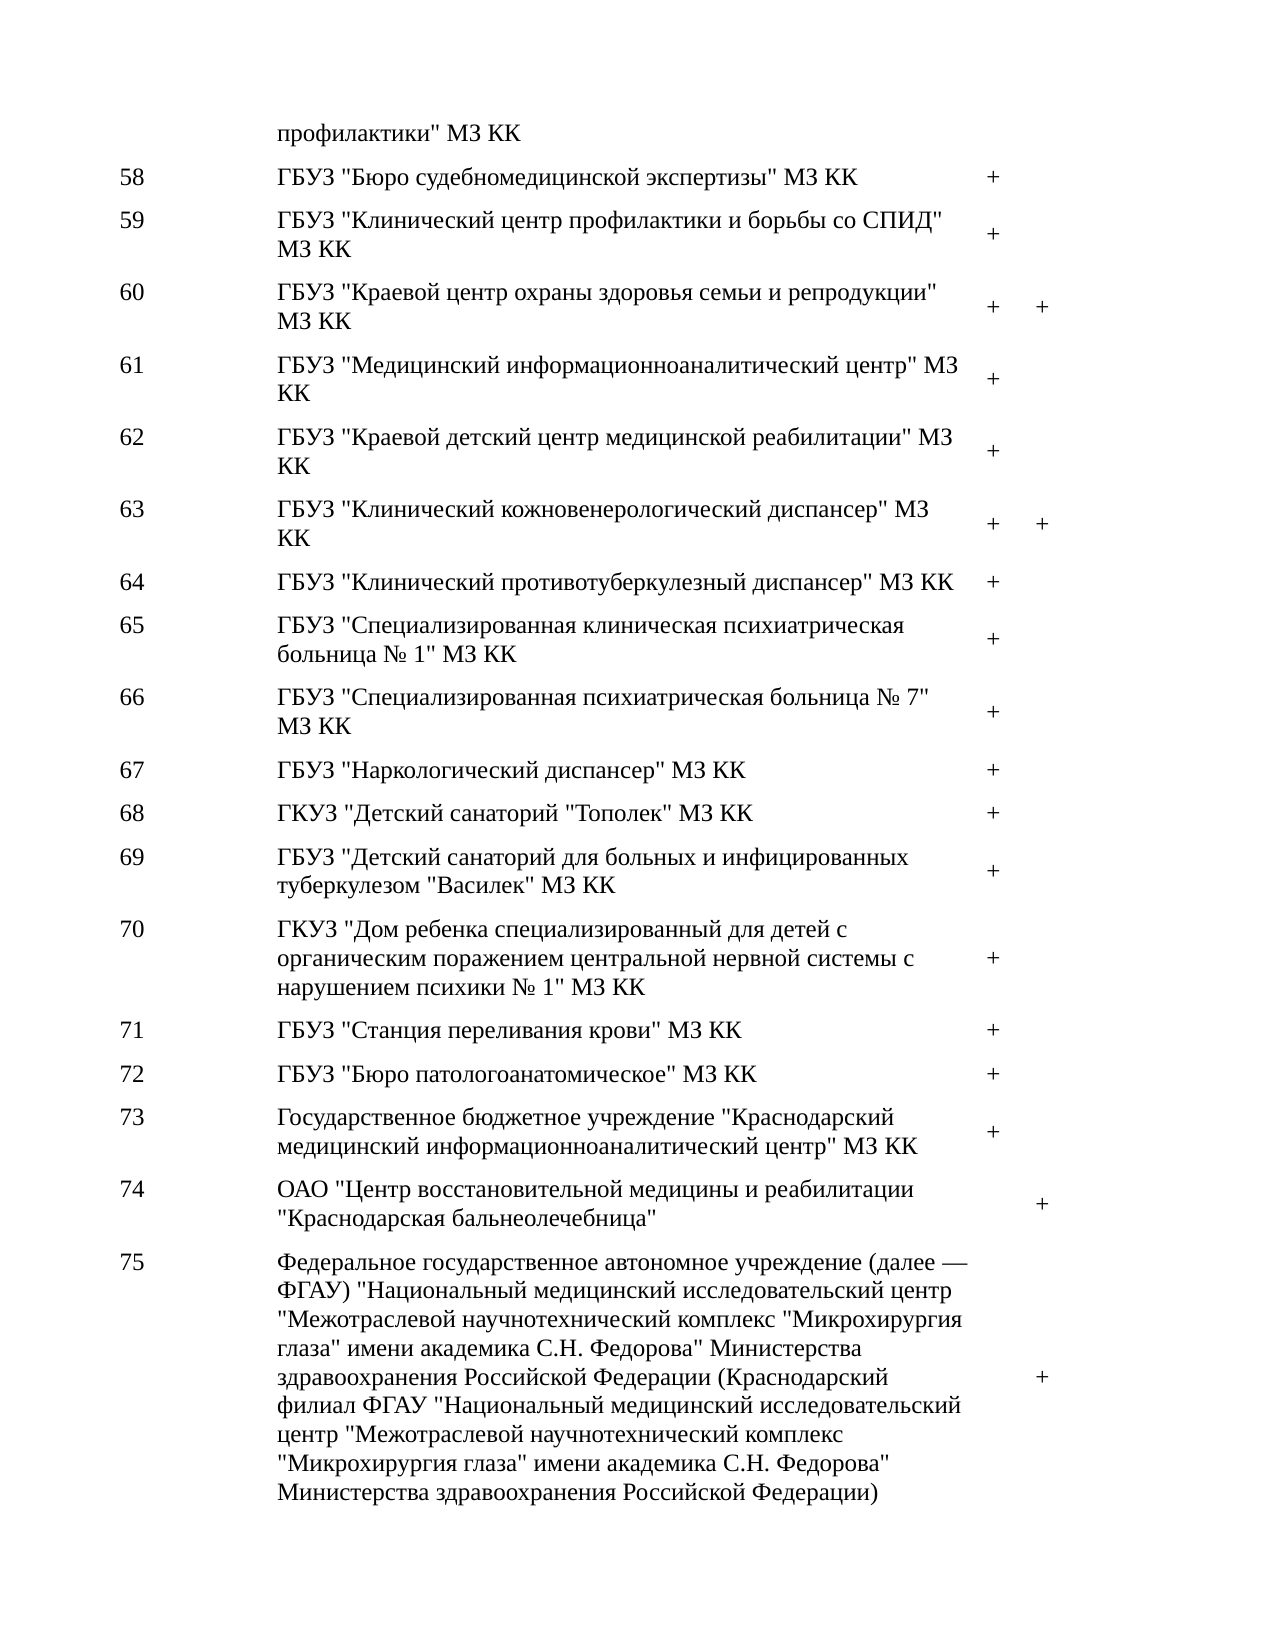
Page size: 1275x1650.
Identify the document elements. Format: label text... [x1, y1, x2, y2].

table_cell [1018, 422, 1067, 494]
table_cell 60 [118, 278, 277, 350]
table_cell [1067, 1247, 1116, 1520]
table_cell [1018, 118, 1067, 162]
table_cell + [969, 278, 1018, 350]
table_cell ГБУЗ "Краевой центр охраны здоровья семьи и репродукции" МЗ КК [277, 278, 969, 350]
table_cell + [969, 567, 1018, 610]
table_cell [1018, 914, 1067, 1015]
table_cell [1018, 610, 1067, 682]
table_cell [1116, 1175, 1157, 1247]
table_cell [1067, 914, 1116, 1015]
table_cell 63 [118, 494, 277, 567]
table_cell [1018, 350, 1067, 422]
table_cell 71 [118, 1015, 277, 1059]
table_cell 67 [118, 755, 277, 798]
table_cell [1018, 1015, 1067, 1059]
table_cell + [969, 798, 1018, 842]
table_cell ГБУЗ "Специализированная клиническая психиатрическая больница № 1" МЗ КК [277, 610, 969, 682]
table_cell [1067, 350, 1116, 422]
table_cell [1018, 755, 1067, 798]
table_cell 69 [118, 842, 277, 914]
table_cell [1116, 118, 1157, 162]
table_cell [1067, 842, 1116, 914]
table_cell [969, 1247, 1018, 1520]
table_cell [1067, 1102, 1116, 1174]
table_cell [1116, 205, 1157, 277]
table_cell 61 [118, 350, 277, 422]
table_cell + [1018, 278, 1067, 350]
table_cell 68 [118, 798, 277, 842]
table_cell [1067, 494, 1116, 567]
table_cell ГКУЗ "Детский санаторий "Тополек" МЗ КК [277, 798, 969, 842]
table_cell [1116, 798, 1157, 842]
table_cell [1116, 842, 1157, 914]
table_cell ОАО "Центр восстановительной медицины и реабилитации "Краснодарская бальнеолечебница" [277, 1175, 969, 1247]
table_cell + [969, 205, 1018, 277]
table_cell [1116, 610, 1157, 682]
table_cell + [969, 494, 1018, 567]
table_cell [1116, 755, 1157, 798]
table_cell ГКУЗ "Дом ребенка специализированный для детей с органическим поражением центральной нервной системы с нарушением психики № 1" МЗ КК [277, 914, 969, 1015]
table_cell Государственное бюджетное учреждение "Краснодарский медицинский информационноаналитический центр" МЗ КК [277, 1102, 969, 1174]
table_cell [1018, 1102, 1067, 1174]
table_cell 66 [118, 683, 277, 755]
table_cell профилактики" МЗ КК [277, 118, 969, 162]
table_cell [1067, 567, 1116, 610]
table_cell 58 [118, 162, 277, 205]
table_cell [1067, 205, 1116, 277]
table_cell ГБУЗ "Бюро судебномедицинской экспертизы" МЗ КК [277, 162, 969, 205]
table_cell + [969, 842, 1018, 914]
table_cell + [969, 422, 1018, 494]
table_cell 62 [118, 422, 277, 494]
table_cell ГБУЗ "Клинический центр профилактики и борьбы со СПИД" МЗ КК [277, 205, 969, 277]
table_cell [1067, 118, 1116, 162]
table_cell [1067, 278, 1116, 350]
table_cell 70 [118, 914, 277, 1015]
table_cell [1067, 798, 1116, 842]
table_cell 65 [118, 610, 277, 682]
table_cell [1018, 162, 1067, 205]
table_cell [1067, 610, 1116, 682]
table_cell [969, 1175, 1018, 1247]
table_cell [1116, 1059, 1157, 1102]
table_cell + [1018, 494, 1067, 567]
table_cell + [969, 1059, 1018, 1102]
table_cell ГБУЗ "Медицинский информационноаналитический центр" МЗ КК [277, 350, 969, 422]
table_cell + [969, 755, 1018, 798]
table_cell + [1018, 1247, 1067, 1520]
table_cell [1067, 1059, 1116, 1102]
table_cell + [969, 162, 1018, 205]
table_cell ГБУЗ "Клинический кожновенерологический диспансер" МЗ КК [277, 494, 969, 567]
table_cell [1116, 350, 1157, 422]
table_cell [1067, 1175, 1116, 1247]
table_cell + [969, 610, 1018, 682]
table_cell [1116, 1102, 1157, 1174]
table_cell + [969, 914, 1018, 1015]
table_cell [1116, 1015, 1157, 1059]
table_cell + [1018, 1175, 1067, 1247]
table_cell + [969, 1102, 1018, 1174]
table_cell [1116, 1247, 1157, 1520]
table_cell [1116, 914, 1157, 1015]
table_cell [1067, 1015, 1116, 1059]
table_cell [1067, 422, 1116, 494]
table_cell + [969, 350, 1018, 422]
table_cell ГБУЗ "Клинический противотуберкулезный диспансер" МЗ КК [277, 567, 969, 610]
table_cell [1018, 798, 1067, 842]
table_cell ГБУЗ "Станция переливания крови" МЗ КК [277, 1015, 969, 1059]
table_cell [1018, 205, 1067, 277]
table_cell ГБУЗ "Детский санаторий для больных и инфицированных туберкулезом "Василек" МЗ КК [277, 842, 969, 914]
table_cell [1018, 683, 1067, 755]
table_cell 75 [118, 1247, 277, 1520]
table_cell [1067, 683, 1116, 755]
table_cell [1116, 494, 1157, 567]
table_cell ГБУЗ "Краевой детский центр медицинской реабилитации" МЗ КК [277, 422, 969, 494]
table_cell [1018, 567, 1067, 610]
table_cell [1018, 1059, 1067, 1102]
table_cell [1116, 422, 1157, 494]
table_cell [1116, 278, 1157, 350]
table_cell [1116, 683, 1157, 755]
table_cell [1018, 842, 1067, 914]
table_cell [1116, 567, 1157, 610]
table_cell 59 [118, 205, 277, 277]
table_cell [1067, 755, 1116, 798]
table_cell [969, 118, 1018, 162]
table_cell [1116, 162, 1157, 205]
table_cell 74 [118, 1175, 277, 1247]
table_cell ГБУЗ "Наркологический диспансер" МЗ КК [277, 755, 969, 798]
table_cell Федеральное государственное автономное учреждение (далее — ФГАУ) "Национальный медицинский исследовательский центр "Межотраслевой научнотехнический комплекс "Микрохирургия глаза" имени академика С.Н. Федорова" Министерства здравоохранения Российской Федерации (Краснодарский филиал ФГАУ "Национальный медицинский исследовательский центр "Межотраслевой научнотехнический комплекс "Микрохирургия глаза" имени академика С.Н. Федорова" Министерства здравоохранения Российской Федерации) [277, 1247, 969, 1520]
table_cell + [969, 683, 1018, 755]
table_cell 72 [118, 1059, 277, 1102]
table_cell 64 [118, 567, 277, 610]
table_cell ГБУЗ "Бюро патологоанатомическое" МЗ КК [277, 1059, 969, 1102]
table_cell [118, 118, 277, 162]
table_cell 73 [118, 1102, 277, 1174]
table_cell + [969, 1015, 1018, 1059]
table_cell [1067, 162, 1116, 205]
table_cell ГБУЗ "Специализированная психиатрическая больница № 7" МЗ КК [277, 683, 969, 755]
